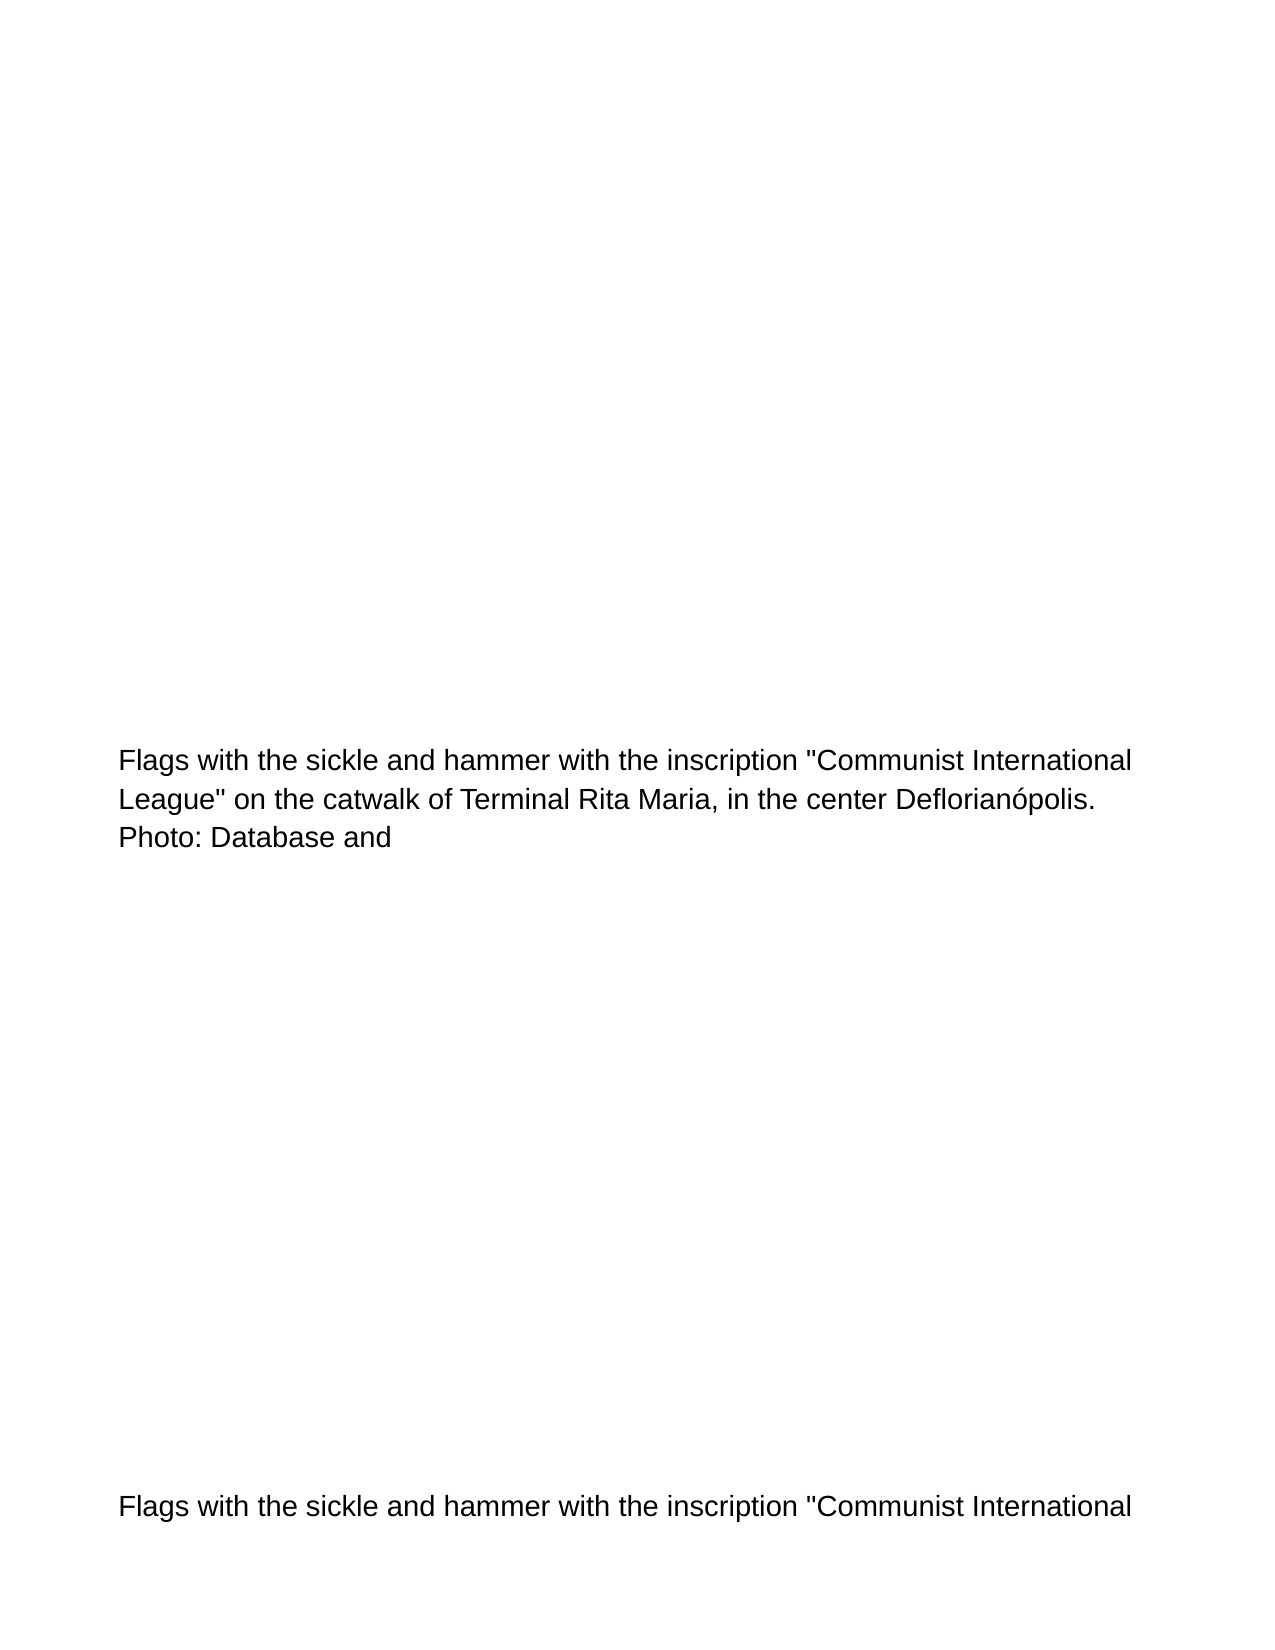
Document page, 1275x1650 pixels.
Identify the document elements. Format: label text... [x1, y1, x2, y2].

text Flags with the sickle and hammer with the inscription "Communist International [118, 873, 1157, 1522]
text Flags with the sickle and hammer with the inscription "Communist International League" on the catwalk of Terminal Rita Maria, in the center Deflorianópolis. Photo: Database and [118, 118, 1157, 854]
